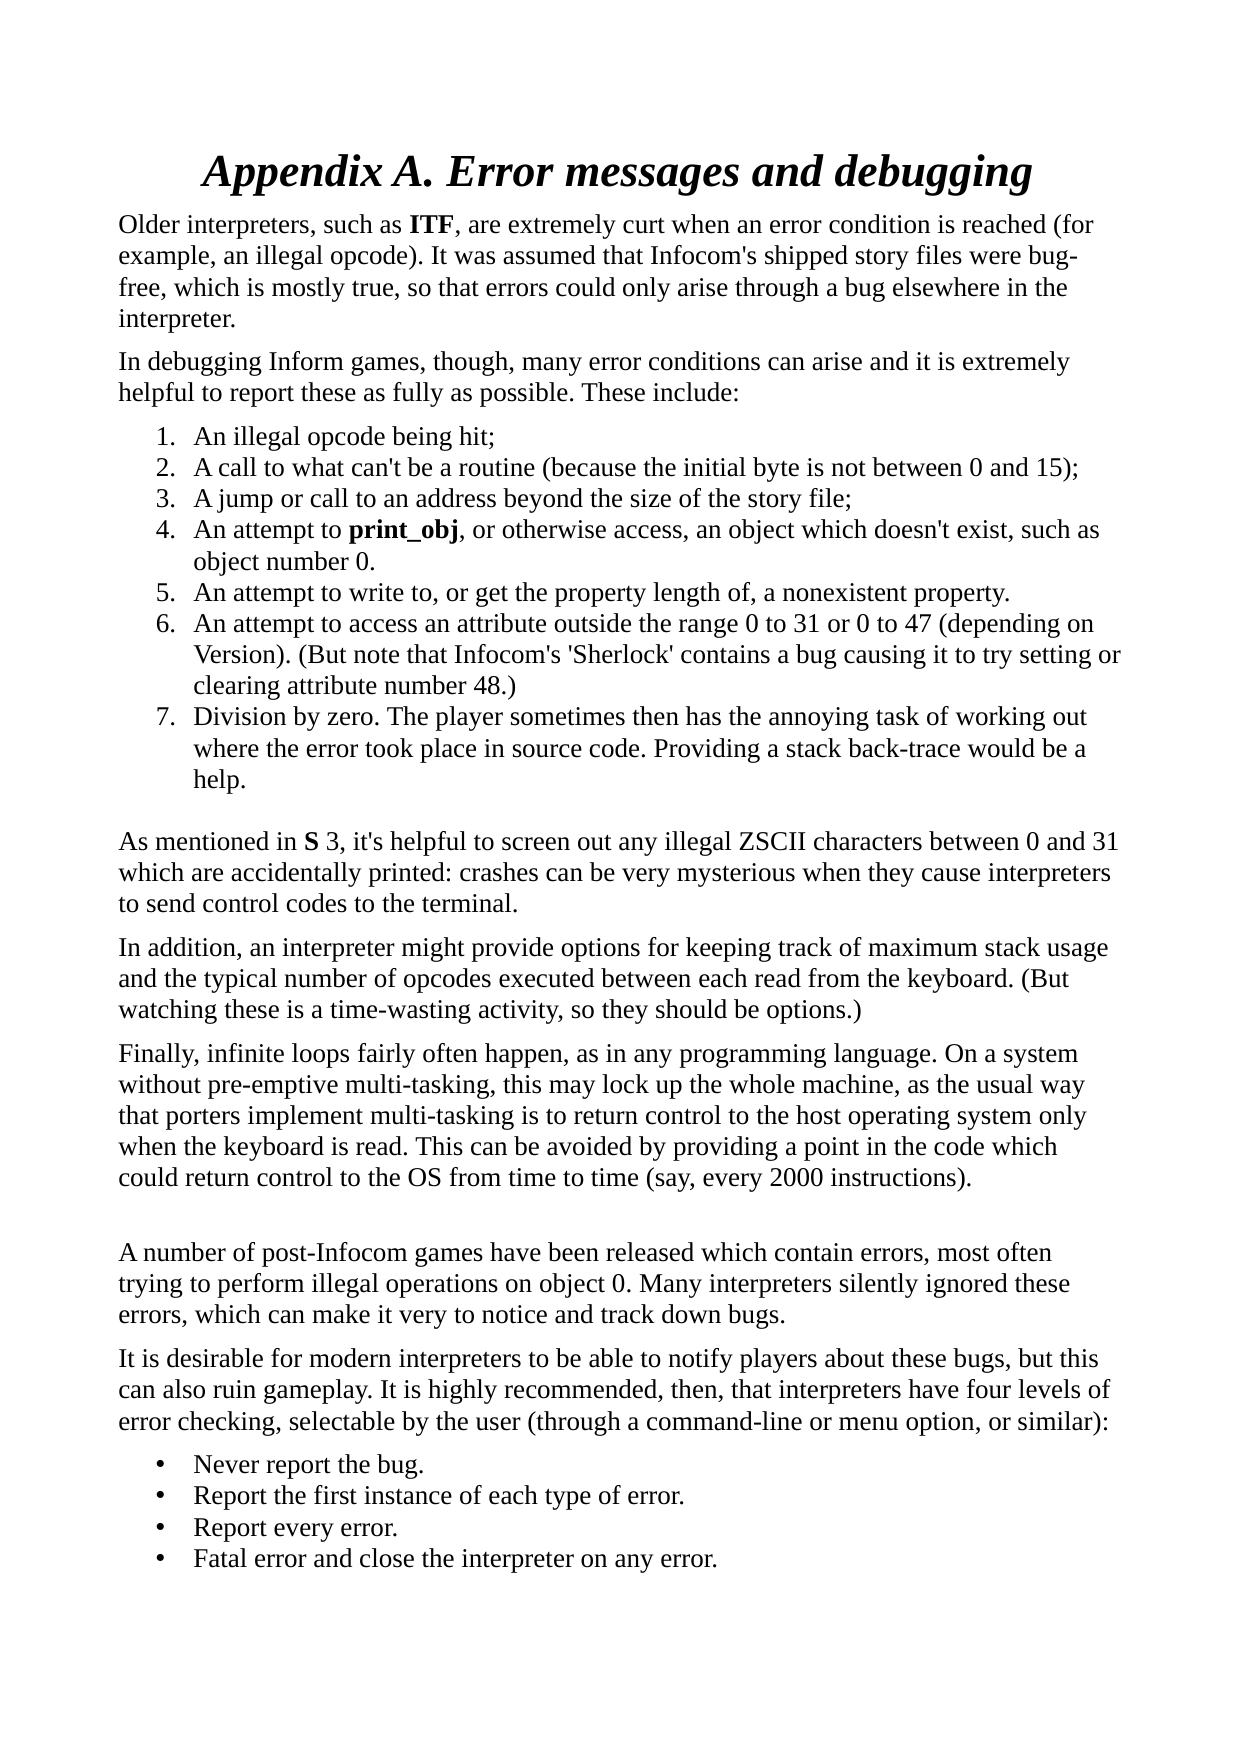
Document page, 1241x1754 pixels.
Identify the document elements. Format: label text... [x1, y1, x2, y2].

list An illegal opcode being hit; [156, 420, 1122, 451]
list Division by zero. The player sometimes then has the annoying task of working out where the error took place in source code. Providing a stack back-trace would be a help. [156, 701, 1122, 794]
list Report the first instance of each type of error. [156, 1479, 1122, 1511]
list Never report the bug. [156, 1448, 1122, 1479]
list Report every error. [156, 1511, 1122, 1542]
list An attempt to access an attribute outside the range 0 to 31 or 0 to 47 (depending on Version). (But note that Infocom's 'Sherlock' contains a bug causing it to try setting or clearing attribute number 48.) [156, 607, 1122, 701]
text In debugging Inform games, though, many error conditions can arise and it is extremely helpful to report these as fully as possible. These include: [118, 345, 1122, 408]
list A jump or call to an address beyond the size of the story file; [156, 482, 1122, 514]
text Finally, infinite loops fairly often happen, as in any programming language. On a system without pre-emptive multi-tasking, this may lock up the whole machine, as the usual way that porters implement multi-tasking is to return control to the host operating system only when the keyboard is read. This can be avoided by providing a point in the code which could return control to the OS from time to time (say, every 2000 instructions). [118, 1037, 1122, 1193]
text Older interpreters, such as ITF, are extremely curt when an error condition is reached (for example, an illegal opcode). It was assumed that Infocom's shipped story files were bug-free, which is mostly true, so that errors could only arise through a bug elsewhere in the interpreter. [118, 208, 1122, 333]
list An attempt to write to, or get the property length of, a nonexistent property. [156, 576, 1122, 607]
text A number of post-Infocom games have been released which contain errors, most often trying to perform illegal operations on object 0. Many interpreters silently ignored these errors, which can make it very to notice and track down bugs. [118, 1205, 1122, 1330]
text It is desirable for modern interpreters to be able to notify players about these bugs, but this can also ruin gameplay. It is highly recommended, then, that interpreters have four levels of error checking, selectable by the user (through a command-line or menu option, or similar): [118, 1342, 1122, 1436]
text In addition, an interpreter might provide options for keeping track of maximum stack usage and the typical number of opcodes executed between each read from the keyboard. (But watching these is a time-wasting activity, so they should be options.) [118, 931, 1122, 1024]
list An attempt to print_obj, or otherwise access, an object which doesn't exist, such as object number 0. [156, 514, 1122, 576]
text As mentioned in S 3, it's helpful to screen out any illegal ZSCII characters between 0 and 31 which are accidentally printed: crashes can be very mysterious when they cause interpreters to send control codes to the terminal. [118, 794, 1122, 918]
list Fatal error and close the interpreter on any error. [156, 1542, 1122, 1573]
subtitle Appendix A. Error messages and debugging [118, 143, 1122, 196]
list A call to what can't be a routine (because the initial byte is not between 0 and 15); [156, 451, 1122, 482]
